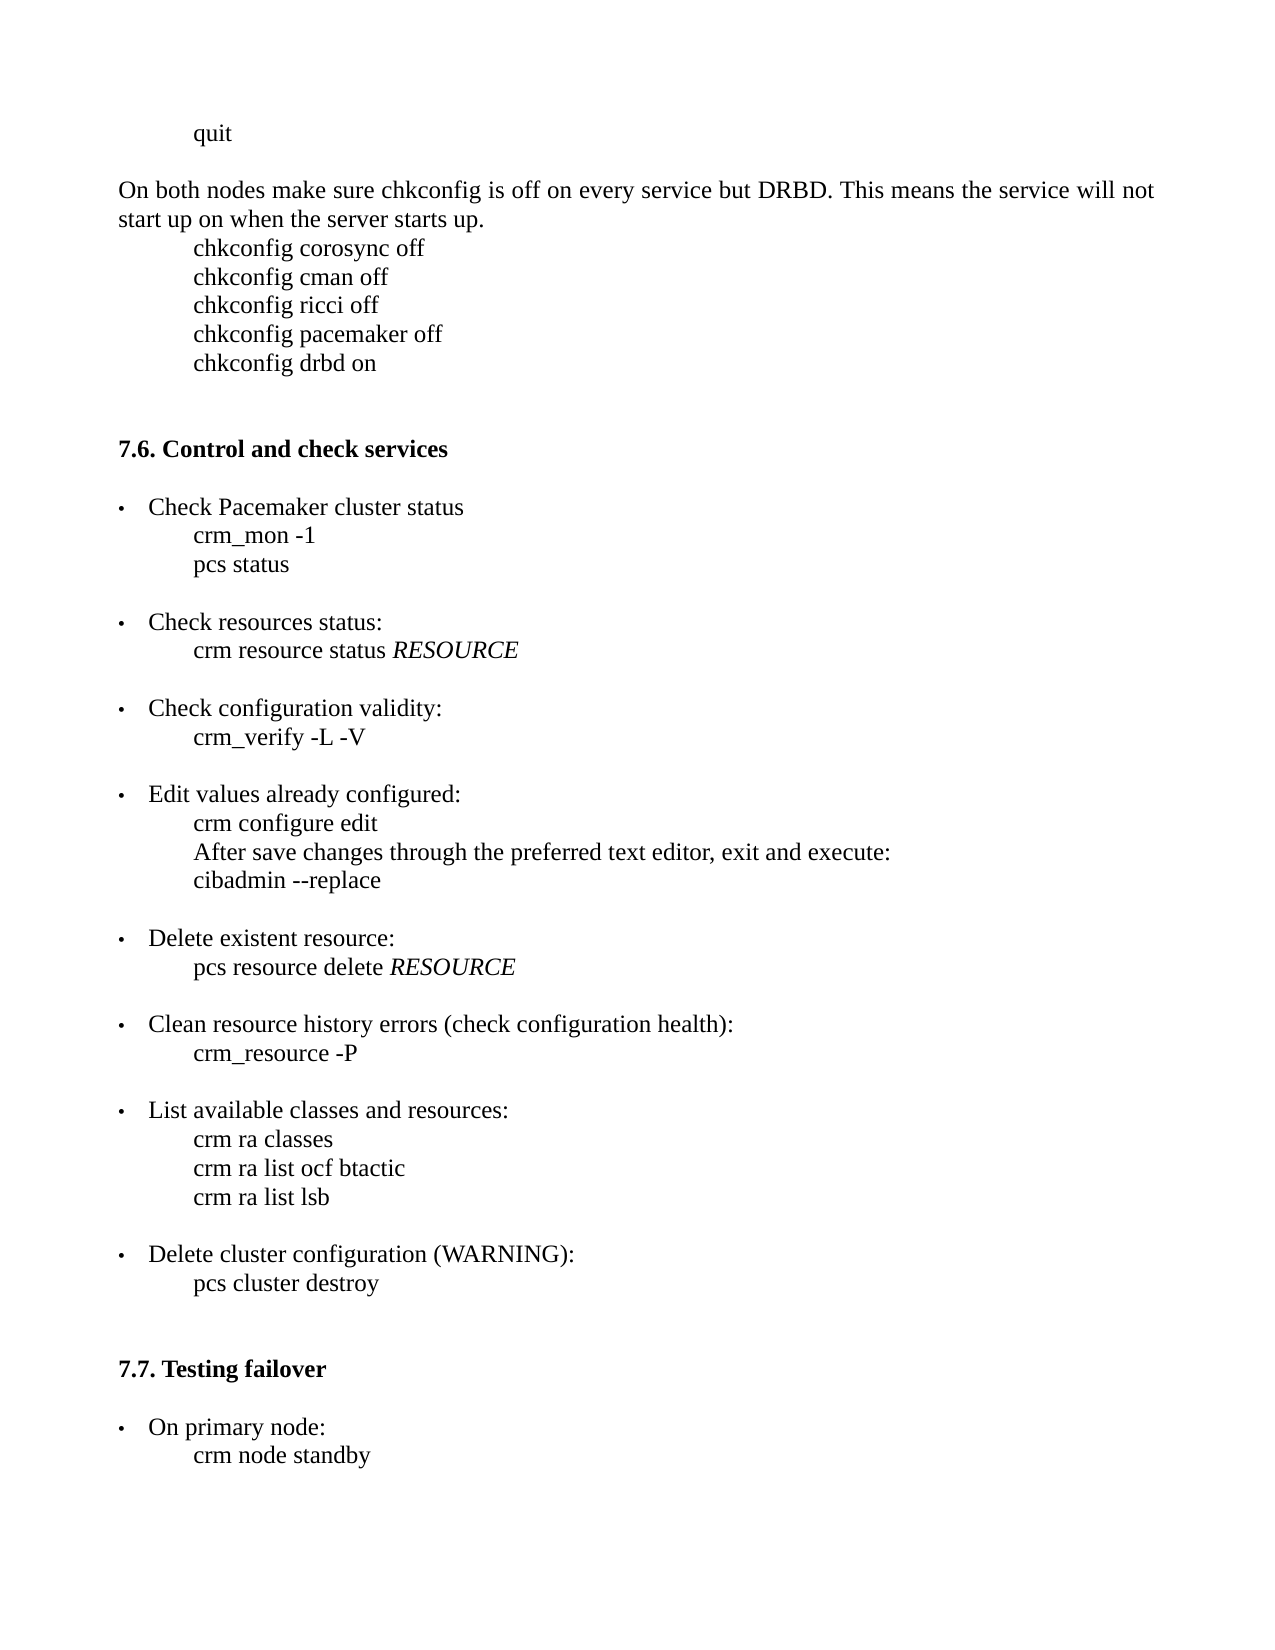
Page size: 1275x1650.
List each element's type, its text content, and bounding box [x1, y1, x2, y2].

text crm_verify -L -V [118, 722, 1157, 751]
text crm configure edit [118, 808, 1157, 837]
list Check Pacemaker cluster status [118, 492, 1157, 521]
text chkconfig drbd on [118, 348, 1157, 377]
text crm ra list lsb [118, 1182, 1157, 1211]
text crm resource status RESOURCE [118, 636, 1157, 664]
list On primary node: [118, 1412, 1157, 1441]
list Check configuration validity: [118, 693, 1157, 722]
list Delete cluster configuration (WARNING): [118, 1239, 1157, 1268]
text crm ra classes [118, 1124, 1157, 1153]
text chkconfig corosync off [118, 233, 1157, 262]
list Delete existent resource: [118, 923, 1157, 952]
text 7.7. Testing failover [118, 1354, 1157, 1383]
list Clean resource history errors (check configuration health): [118, 1009, 1157, 1038]
text chkconfig ricci off [118, 291, 1157, 319]
text quit [118, 118, 1157, 147]
text pcs resource delete RESOURCE [118, 952, 1157, 981]
text On both nodes make sure chkconfig is off on every service but DRBD. This means the service will not start up on when the server starts up. [118, 176, 1157, 233]
text cibadmin --replace [118, 866, 1157, 894]
list List available classes and resources: [118, 1096, 1157, 1124]
list Check resources status: [118, 607, 1157, 636]
text chkconfig pacemaker off [118, 319, 1157, 348]
text 7.6. Control and check services [118, 434, 1157, 463]
text chkconfig cman off [118, 262, 1157, 291]
text crm node standby [118, 1441, 1157, 1469]
text crm ra list ocf btactic [118, 1153, 1157, 1182]
text pcs status [118, 549, 1157, 578]
text crm_mon -1 [118, 521, 1157, 549]
list Edit values already configured: [118, 779, 1157, 808]
text pcs cluster destroy [118, 1268, 1157, 1297]
text After save changes through the preferred text editor, exit and execute: [118, 837, 1157, 866]
text crm_resource -P [118, 1038, 1157, 1067]
